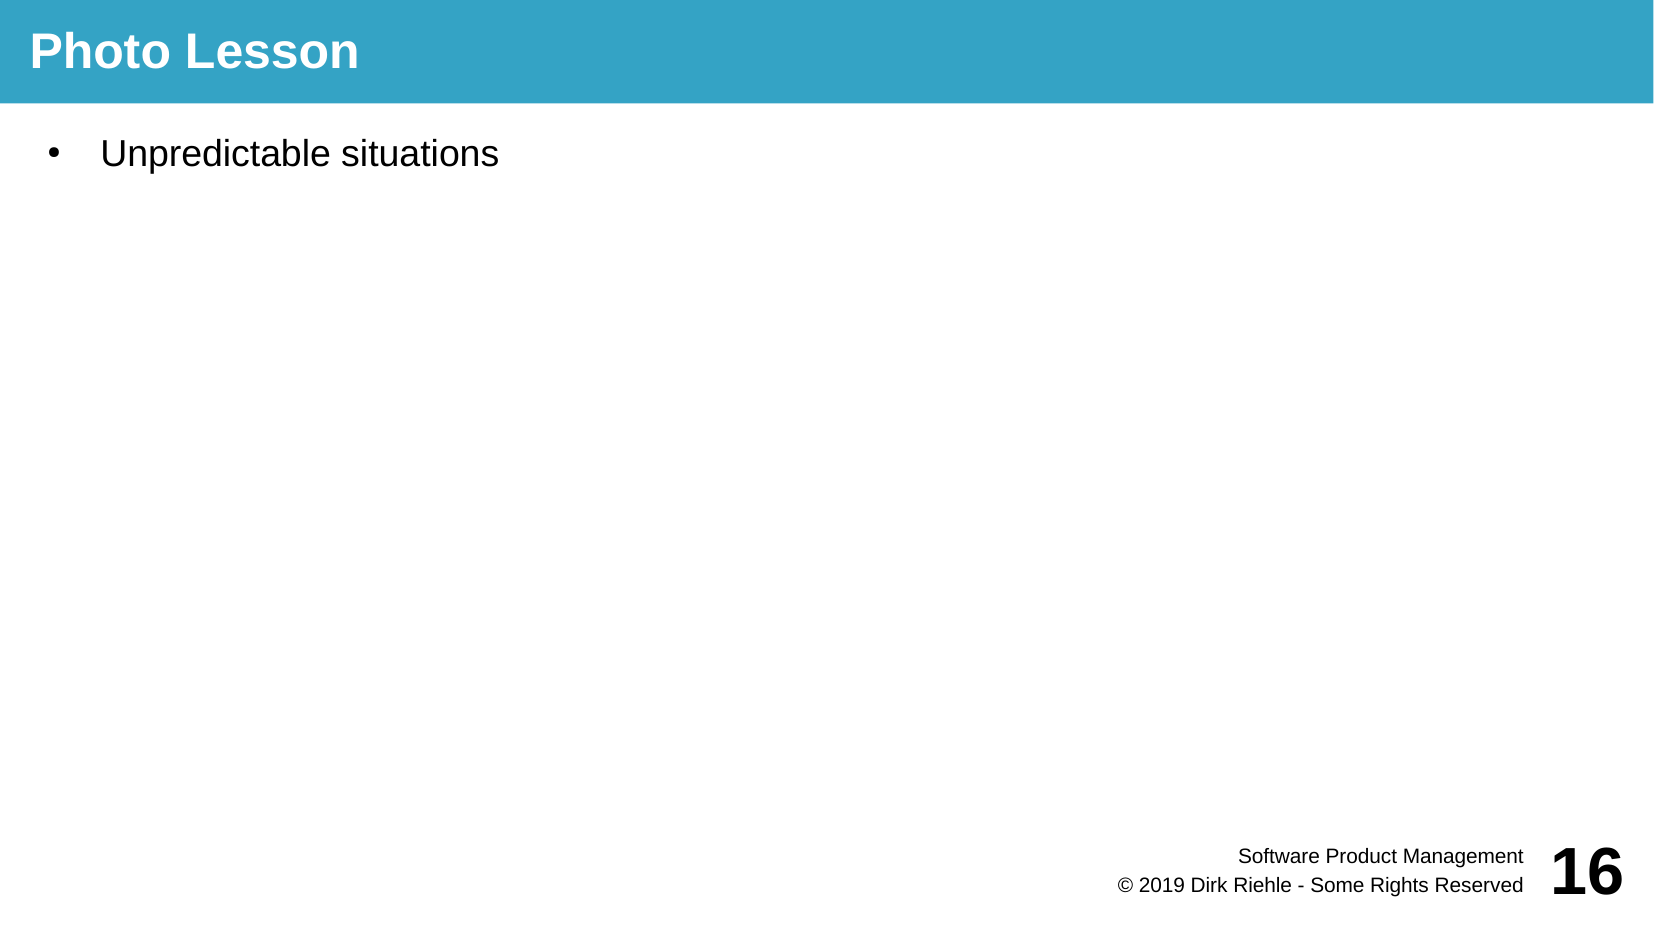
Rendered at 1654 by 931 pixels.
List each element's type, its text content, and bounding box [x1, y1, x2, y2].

title Photo Lesson [0, 0, 1654, 104]
list Unpredictable situations [29, 132, 1625, 813]
